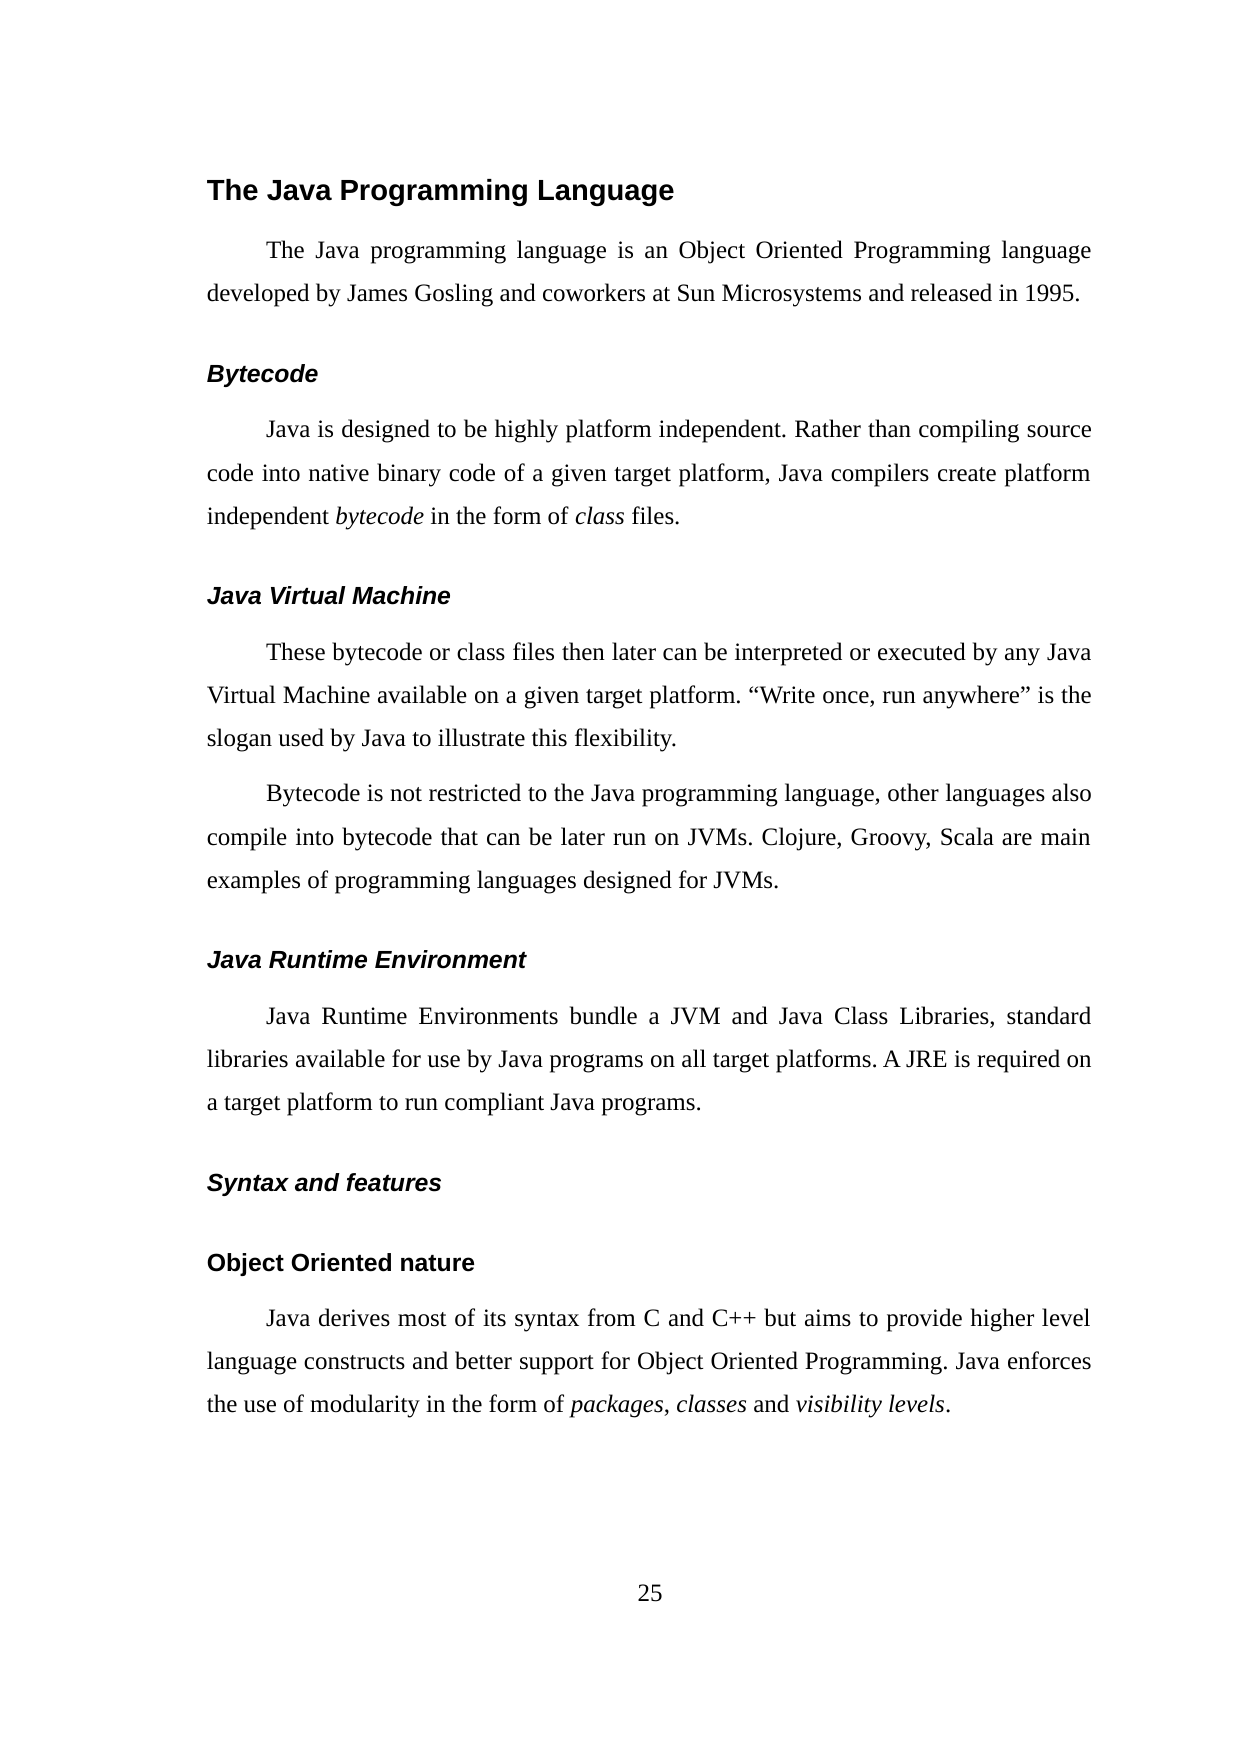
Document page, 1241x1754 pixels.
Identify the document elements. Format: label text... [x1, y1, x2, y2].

text Bytecode is not restricted to the Java programming language, other languages also compile into bytecode that can be later run on JVMs. Clojure, Groovy, Scala are main examples of programming languages designed for JVMs. [207, 778, 1093, 893]
subtitle Bytecode [207, 359, 1093, 388]
subtitle Java Runtime Environment [207, 945, 1093, 974]
text Java is designed to be highly platform independent. Rather than compiling source code into native binary code of a given target platform, Java compilers create platform independent bytecode in the form of class files. [207, 414, 1093, 529]
text The Java programming language is an Object Oriented Programming language developed by James Gosling and coworkers at Sun Microsystems and released in 1995. [207, 235, 1093, 307]
text Java Runtime Environments bundle a JVM and Java Class Libraries, standard libraries available for use by Java programs on all target platforms. A JRE is required on a target platform to run compliant Java programs. [207, 1001, 1093, 1116]
subtitle Java Virtual Machine [207, 581, 1093, 610]
text These bytecode or class files then later can be interpreted or executed by any Java Virtual Machine available on a given target platform. “Write once, run anywhere” is the slogan used by Java to illustrate this flexibility. [207, 637, 1093, 752]
subtitle The Java Programming Language [207, 173, 1093, 206]
subtitle Object Oriented nature [207, 1248, 1093, 1276]
text Java derives most of its syntax from C and C++ but aims to provide higher level language constructs and better support for Object Oriented Programming. Java enforces the use of modularity in the form of packages, classes and visibility levels. [207, 1303, 1093, 1418]
subtitle Syntax and features [207, 1168, 1093, 1196]
